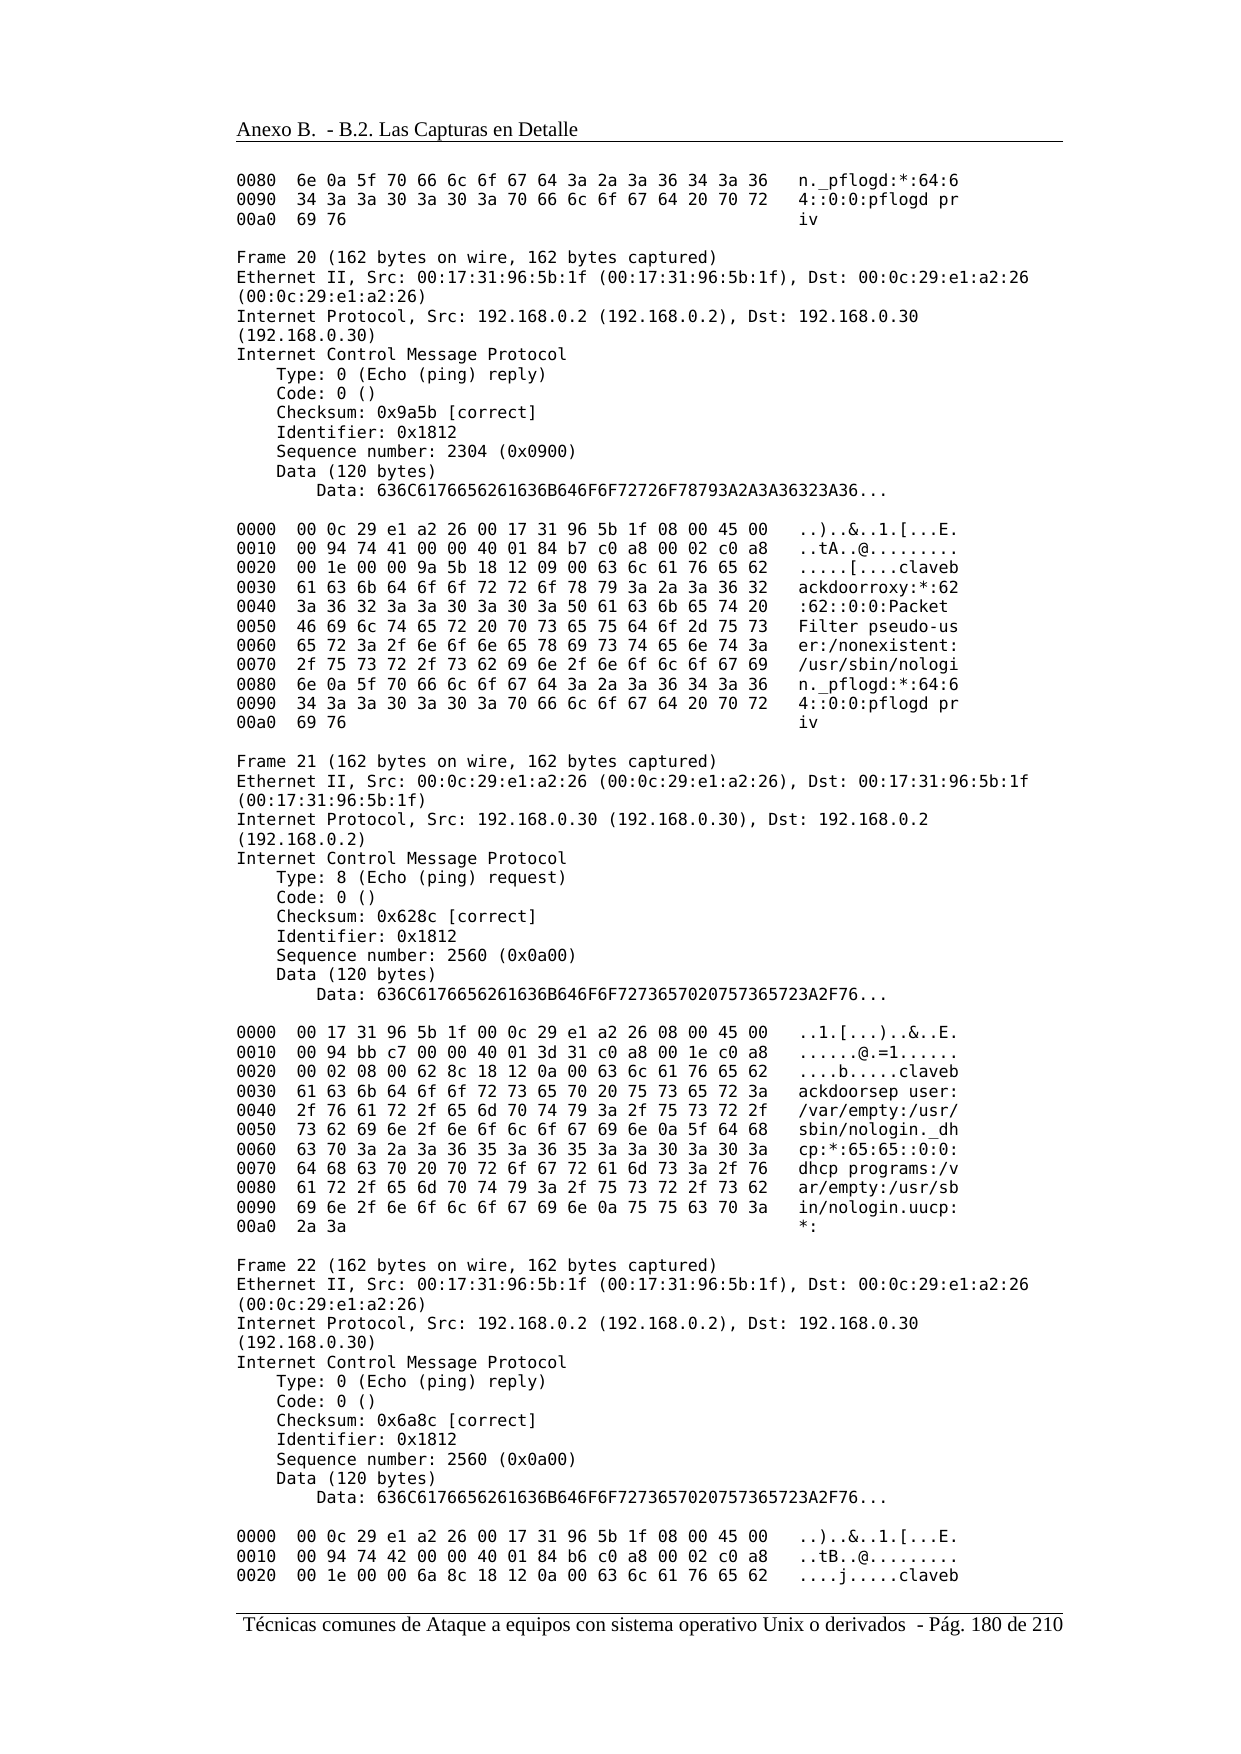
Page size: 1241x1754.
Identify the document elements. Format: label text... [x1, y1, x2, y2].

text Sequence number: 2560 (0x0a00) [236, 946, 1063, 965]
text Internet Protocol, Src: 192.168.0.2 (192.168.0.2), Dst: 192.168.0.30 (192.168.0.30) [236, 1314, 1063, 1353]
text Type: 8 (Echo (ping) request) [236, 868, 1063, 888]
text Code: 0 () [236, 384, 1063, 403]
text 0020 00 1e 00 00 6a 8c 18 12 0a 00 63 6c 61 76 65 62 ....j.....claveb [236, 1566, 1063, 1585]
text 0060 63 70 3a 2a 3a 36 35 3a 36 35 3a 3a 30 3a 30 3a cp:*:65:65::0:0: [236, 1140, 1063, 1159]
text 0060 65 72 3a 2f 6e 6f 6e 65 78 69 73 74 65 6e 74 3a er:/nonexistent: [236, 636, 1063, 655]
text 00a0 69 76 iv [236, 713, 1063, 733]
text Data: 636C6176656261636B646F6F7273657020757365723A2F76... [236, 1488, 1063, 1508]
text Sequence number: 2304 (0x0900) [236, 442, 1063, 462]
text 0070 2f 75 73 72 2f 73 62 69 6e 2f 6e 6f 6c 6f 67 69 /usr/sbin/nologi [236, 655, 1063, 675]
text Internet Protocol, Src: 192.168.0.30 (192.168.0.30), Dst: 192.168.0.2 (192.168.0.2) [236, 810, 1063, 849]
text Data (120 bytes) [236, 462, 1063, 481]
text Internet Protocol, Src: 192.168.0.2 (192.168.0.2), Dst: 192.168.0.30 (192.168.0.30) [236, 307, 1063, 345]
text Frame 21 (162 bytes on wire, 162 bytes captured) [236, 752, 1063, 772]
text 00a0 69 76 iv [236, 210, 1063, 229]
text 0090 34 3a 3a 30 3a 30 3a 70 66 6c 6f 67 64 20 70 72 4::0:0:pflogd pr [236, 694, 1063, 713]
text Data (120 bytes) [236, 1469, 1063, 1488]
text 0080 6e 0a 5f 70 66 6c 6f 67 64 3a 2a 3a 36 34 3a 36 n._pflogd:*:64:6 [236, 675, 1063, 694]
text 0050 73 62 69 6e 2f 6e 6f 6c 6f 67 69 6e 0a 5f 64 68 sbin/nologin._dh [236, 1120, 1063, 1140]
text 0020 00 02 08 00 62 8c 18 12 0a 00 63 6c 61 76 65 62 ....b.....claveb [236, 1062, 1063, 1082]
text Sequence number: 2560 (0x0a00) [236, 1450, 1063, 1469]
text Data (120 bytes) [236, 965, 1063, 985]
text 0070 64 68 63 70 20 70 72 6f 67 72 61 6d 73 3a 2f 76 dhcp programs:/v [236, 1159, 1063, 1178]
text Identifier: 0x1812 [236, 1430, 1063, 1450]
text Data: 636C6176656261636B646F6F72726F78793A2A3A36323A36... [236, 481, 1063, 500]
text Identifier: 0x1812 [236, 927, 1063, 946]
text Code: 0 () [236, 888, 1063, 907]
text Type: 0 (Echo (ping) reply) [236, 365, 1063, 384]
text Internet Control Message Protocol [236, 1353, 1063, 1372]
text Type: 0 (Echo (ping) reply) [236, 1372, 1063, 1392]
text 0090 34 3a 3a 30 3a 30 3a 70 66 6c 6f 67 64 20 70 72 4::0:0:pflogd pr [236, 190, 1063, 210]
text Checksum: 0x9a5b [correct] [236, 403, 1063, 423]
text Identifier: 0x1812 [236, 423, 1063, 442]
text 0010 00 94 bb c7 00 00 40 01 3d 31 c0 a8 00 1e c0 a8 ......@.=1...... [236, 1043, 1063, 1062]
text Ethernet II, Src: 00:17:31:96:5b:1f (00:17:31:96:5b:1f), Dst: 00:0c:29:e1:a2:26 (00:0c:29:e1:a2:26) [236, 268, 1063, 307]
text 0000 00 0c 29 e1 a2 26 00 17 31 96 5b 1f 08 00 45 00 ..)..&..1.[...E. [236, 1527, 1063, 1547]
text 0010 00 94 74 41 00 00 40 01 84 b7 c0 a8 00 02 c0 a8 ..tA..@......... [236, 539, 1063, 558]
text 0040 2f 76 61 72 2f 65 6d 70 74 79 3a 2f 75 73 72 2f /var/empty:/usr/ [236, 1101, 1063, 1120]
text 0080 61 72 2f 65 6d 70 74 79 3a 2f 75 73 72 2f 73 62 ar/empty:/usr/sb [236, 1178, 1063, 1198]
text Code: 0 () [236, 1392, 1063, 1411]
text Checksum: 0x628c [correct] [236, 907, 1063, 927]
text 0020 00 1e 00 00 9a 5b 18 12 09 00 63 6c 61 76 65 62 .....[....claveb [236, 558, 1063, 578]
text Frame 20 (162 bytes on wire, 162 bytes captured) [236, 248, 1063, 268]
text Frame 22 (162 bytes on wire, 162 bytes captured) [236, 1256, 1063, 1275]
text 0030 61 63 6b 64 6f 6f 72 72 6f 78 79 3a 2a 3a 36 32 ackdoorroxy:*:62 [236, 578, 1063, 597]
text Ethernet II, Src: 00:17:31:96:5b:1f (00:17:31:96:5b:1f), Dst: 00:0c:29:e1:a2:26 (00:0c:29:e1:a2:26) [236, 1275, 1063, 1314]
text 0090 69 6e 2f 6e 6f 6c 6f 67 69 6e 0a 75 75 63 70 3a in/nologin.uucp: [236, 1198, 1063, 1217]
text 00a0 2a 3a *: [236, 1217, 1063, 1237]
text 0000 00 17 31 96 5b 1f 00 0c 29 e1 a2 26 08 00 45 00 ..1.[...)..&..E. [236, 1023, 1063, 1043]
text Data: 636C6176656261636B646F6F7273657020757365723A2F76... [236, 985, 1063, 1004]
text 0040 3a 36 32 3a 3a 30 3a 30 3a 50 61 63 6b 65 74 20 :62::0:0:Packet [236, 597, 1063, 617]
text 0080 6e 0a 5f 70 66 6c 6f 67 64 3a 2a 3a 36 34 3a 36 n._pflogd:*:64:6 [236, 171, 1063, 190]
text 0050 46 69 6c 74 65 72 20 70 73 65 75 64 6f 2d 75 73 Filter pseudo-us [236, 617, 1063, 636]
text Ethernet II, Src: 00:0c:29:e1:a2:26 (00:0c:29:e1:a2:26), Dst: 00:17:31:96:5b:1f (00:17:31:96:5b:1f) [236, 772, 1063, 810]
text 0030 61 63 6b 64 6f 6f 72 73 65 70 20 75 73 65 72 3a ackdoorsep user: [236, 1082, 1063, 1101]
text Checksum: 0x6a8c [correct] [236, 1411, 1063, 1430]
text 0000 00 0c 29 e1 a2 26 00 17 31 96 5b 1f 08 00 45 00 ..)..&..1.[...E. [236, 520, 1063, 539]
text Internet Control Message Protocol [236, 849, 1063, 868]
text 0010 00 94 74 42 00 00 40 01 84 b6 c0 a8 00 02 c0 a8 ..tB..@......... [236, 1547, 1063, 1566]
text Internet Control Message Protocol [236, 345, 1063, 365]
